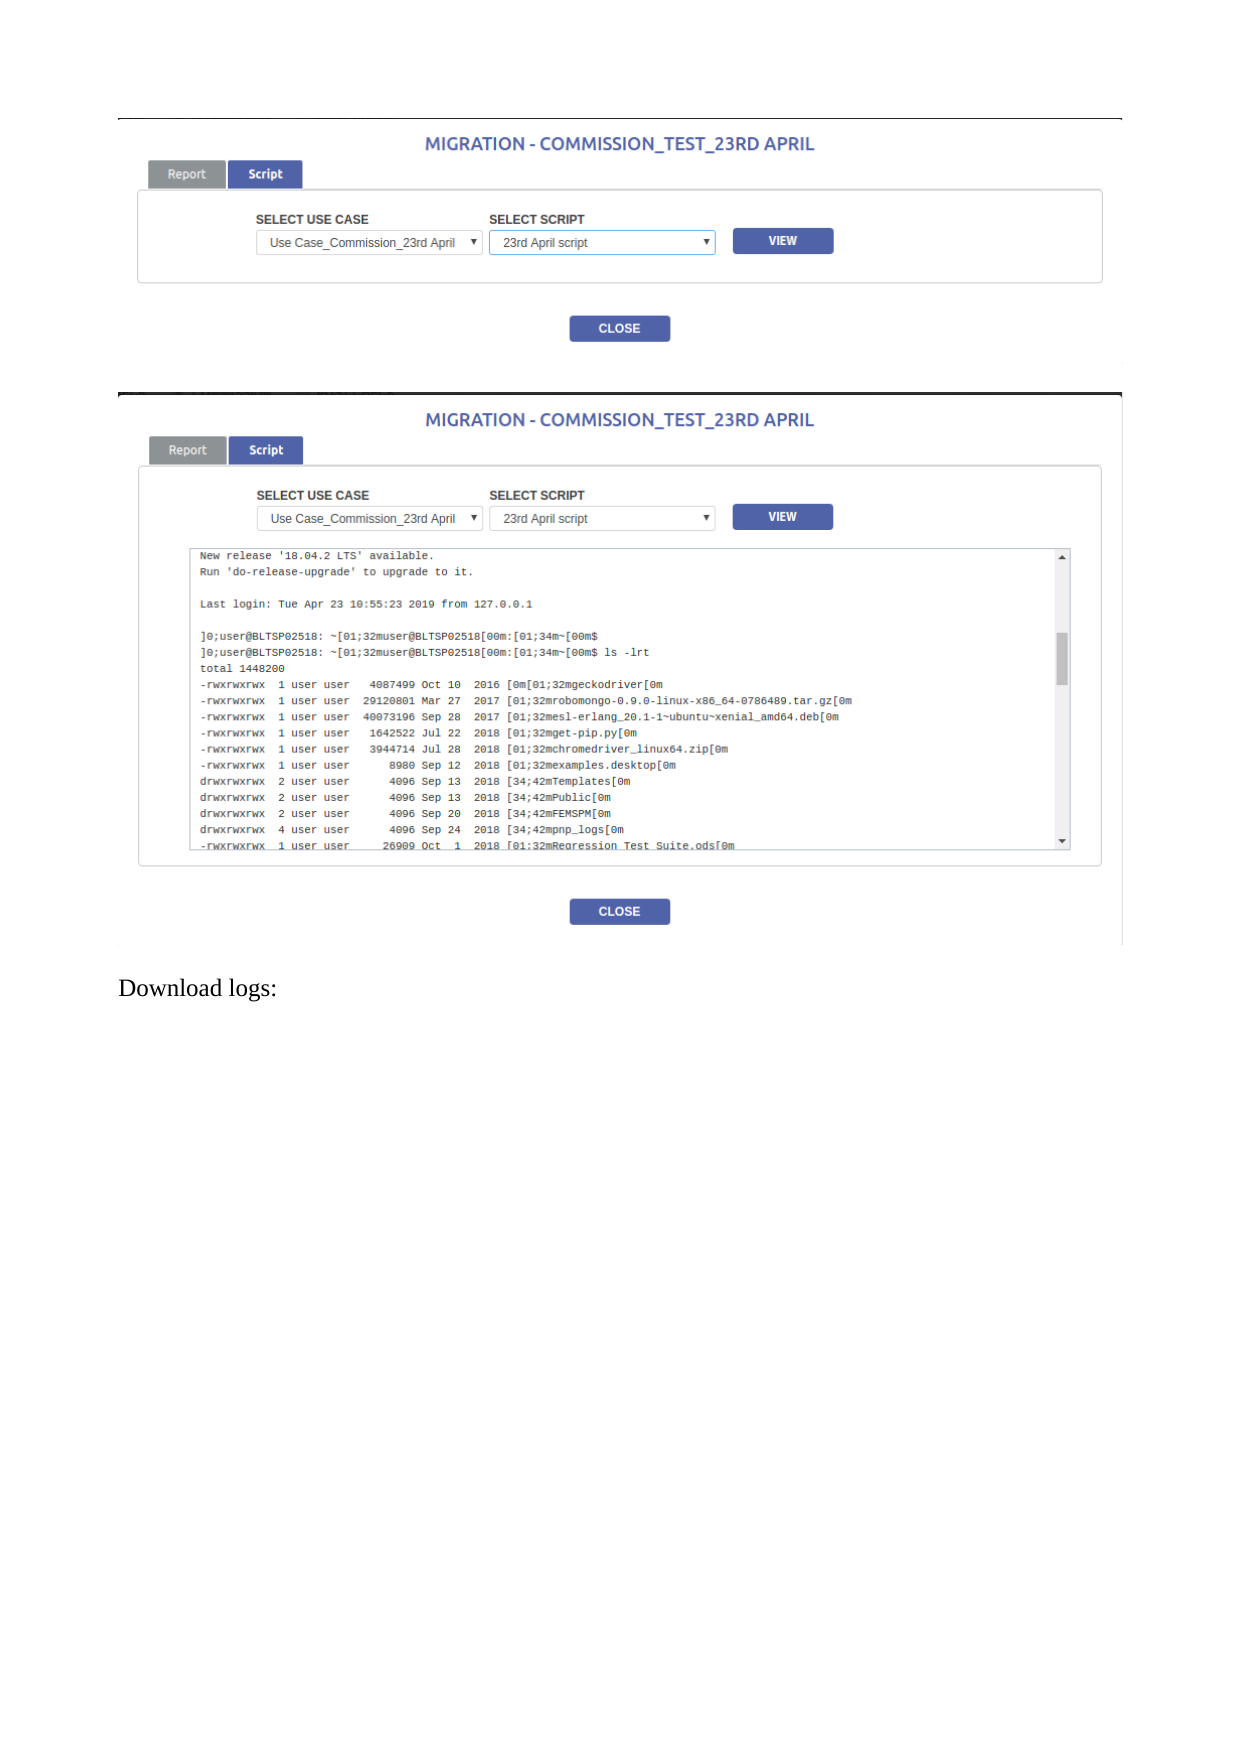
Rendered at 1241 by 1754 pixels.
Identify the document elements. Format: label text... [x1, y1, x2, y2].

text Download logs: [118, 973, 1122, 1002]
picture [118, 392, 1123, 945]
picture [118, 118, 1123, 364]
